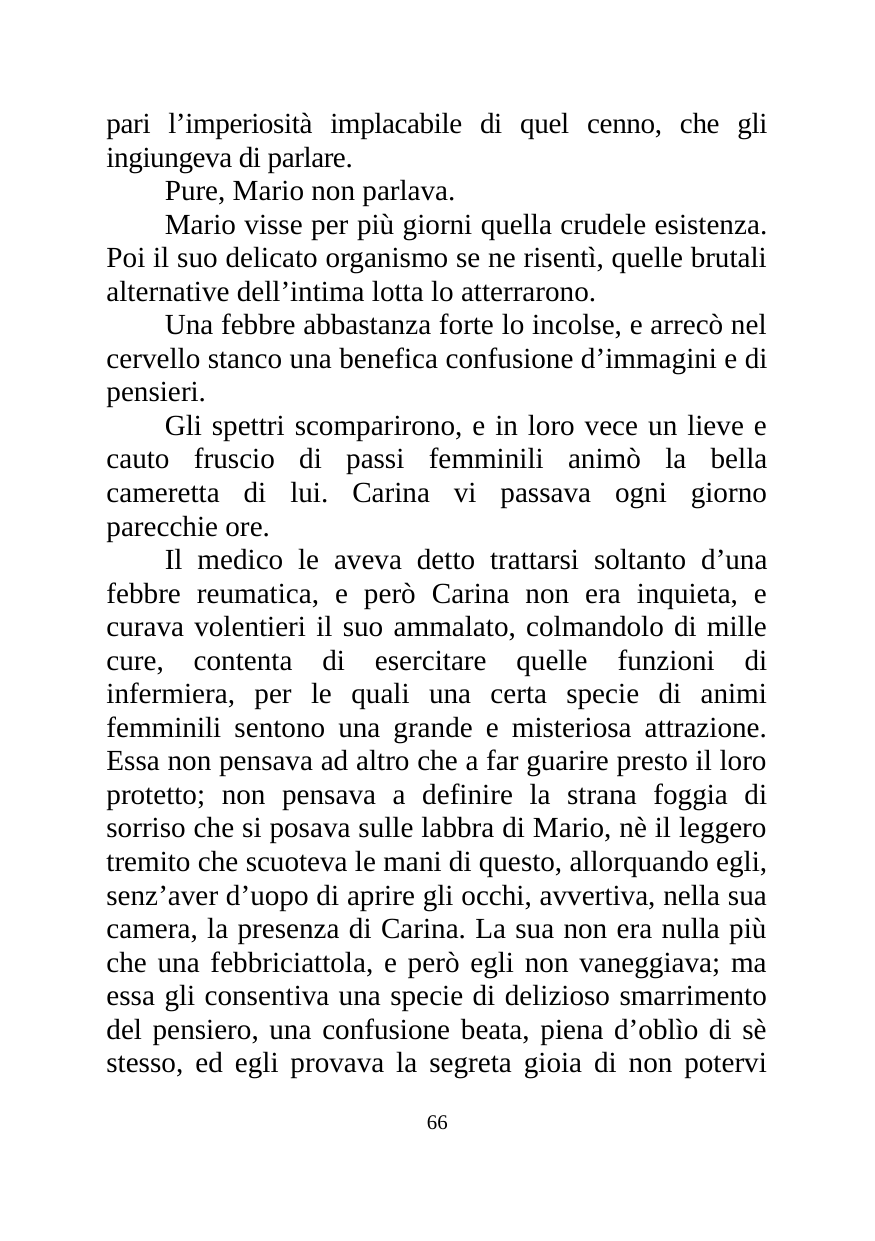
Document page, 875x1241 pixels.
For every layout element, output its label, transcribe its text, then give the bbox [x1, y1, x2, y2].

text Mario visse per più giorni quella crudele esistenza. Poi il suo delicato organismo se ne risentì, quelle brutali alternative dell’intima lotta lo atterrarono. [106, 207, 768, 307]
text pari l’imperiosità implacabile di quel cenno, che gli ingiungeva di parlare. [106, 106, 768, 173]
text Pure, Mario non parlava. [106, 173, 768, 207]
text Il medico le aveva detto trattarsi soltanto d’una febbre reumatica, e però Carina non era inquieta, e curava volentieri il suo ammalato, colmandolo di mille cure, contenta di esercitare quelle funzioni di infermiera, per le quali una certa specie di animi femminili sentono una grande e misteriosa attrazione. Essa non pensava ad altro che a far guarire presto il loro protetto; non pensava a definire la strana foggia di sorriso che si posava sulle labbra di Mario, nè il leggero tremito che scuoteva le mani di questo, allorquando egli, senz’aver d’uopo di aprire gli occhi, avvertiva, nella sua camera, la presenza di Carina. La sua non era nulla più che una febbriciattola, e però egli non vaneggiava; ma essa gli consentiva una specie di delizioso smarrimento del pensiero, una confusione beata, piena d’oblìo di sè stesso, ed egli provava la segreta gioia di non potervi [106, 542, 768, 1079]
text Una febbre abbastanza forte lo incolse, e arrecò nel cervello stanco una benefica confusione d’immagini e di pensieri. [106, 307, 768, 408]
text Gli spettri scomparirono, e in loro vece un lieve e cauto fruscio di passi femminili animò la bella cameretta di lui. Carina vi passava ogni giorno parecchie ore. [106, 408, 768, 542]
